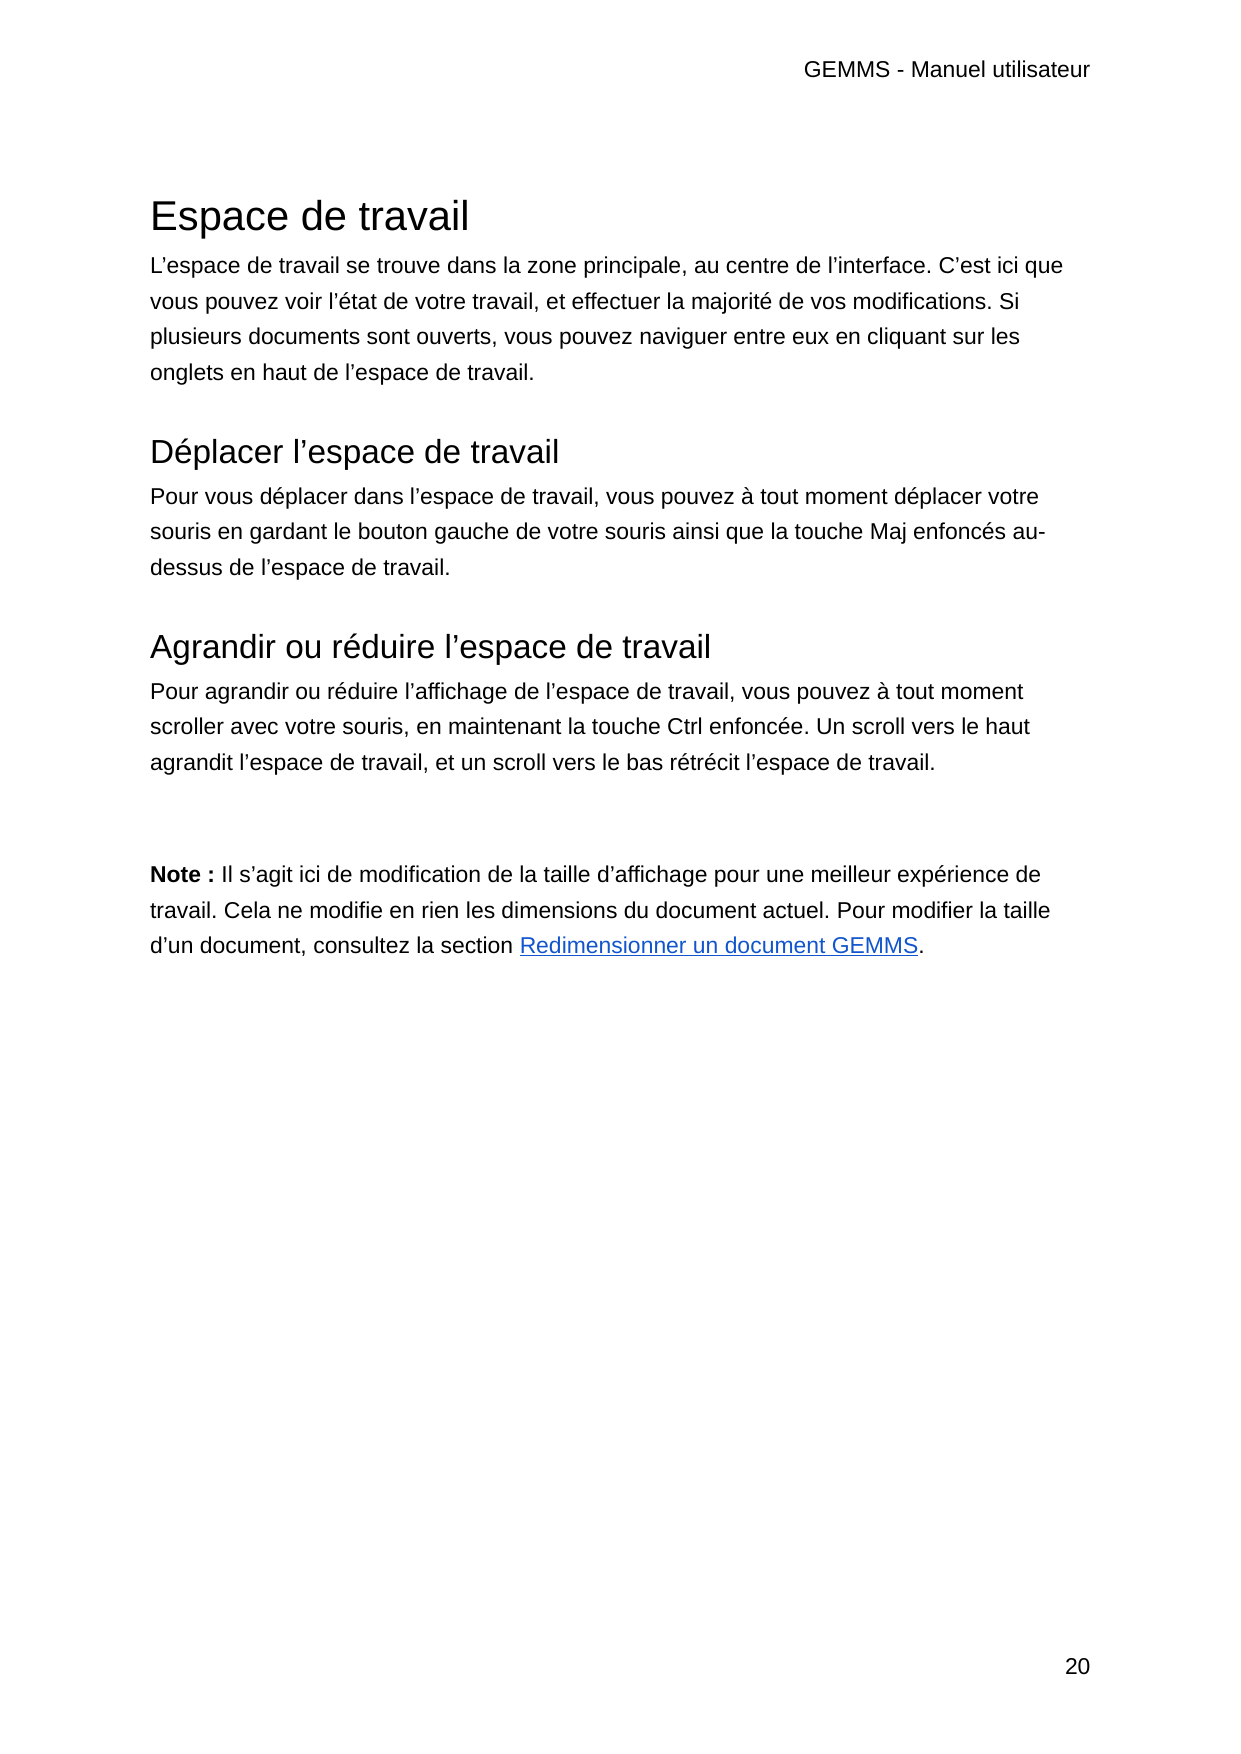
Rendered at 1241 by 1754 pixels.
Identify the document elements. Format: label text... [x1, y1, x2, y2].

subtitle Espace de travail [150, 192, 1090, 239]
text Pour vous déplacer dans l’espace de travail, vous pouvez à tout moment déplacer votre souris en gardant le bouton gauche de votre souris ainsi que la touche Maj enfoncés au-dessus de l’espace de travail. [150, 483, 1090, 580]
text L’espace de travail se trouve dans la zone principale, au centre de l’interface. C’est ici que vous pouvez voir l’état de votre travail, et effectuer la majorité de vos modifications. Si plusieurs documents sont ouverts, vous pouvez naviguer entre eux en cliquant sur les onglets en haut de l’espace de travail. [150, 252, 1090, 385]
subtitle Agrandir ou réduire l’espace de travail [150, 627, 1090, 665]
text Note : Il s’agit ici de modification de la taille d’affichage pour une meilleur expérience de travail. Cela ne modifie en rien les dimensions du document actuel. Pour modifier la taille d’un document, consultez la section Redimensionner un document GEMMS. [150, 861, 1090, 959]
subtitle Déplacer l’espace de travail [150, 432, 1090, 470]
text Pour agrandir ou réduire l’affichage de l’espace de travail, vous pouvez à tout moment scroller avec votre souris, en maintenant la touche Ctrl enfoncée. Un scroll vers le haut agrandit l’espace de travail, et un scroll vers le bas rétrécit l’espace de travail. [150, 678, 1090, 775]
